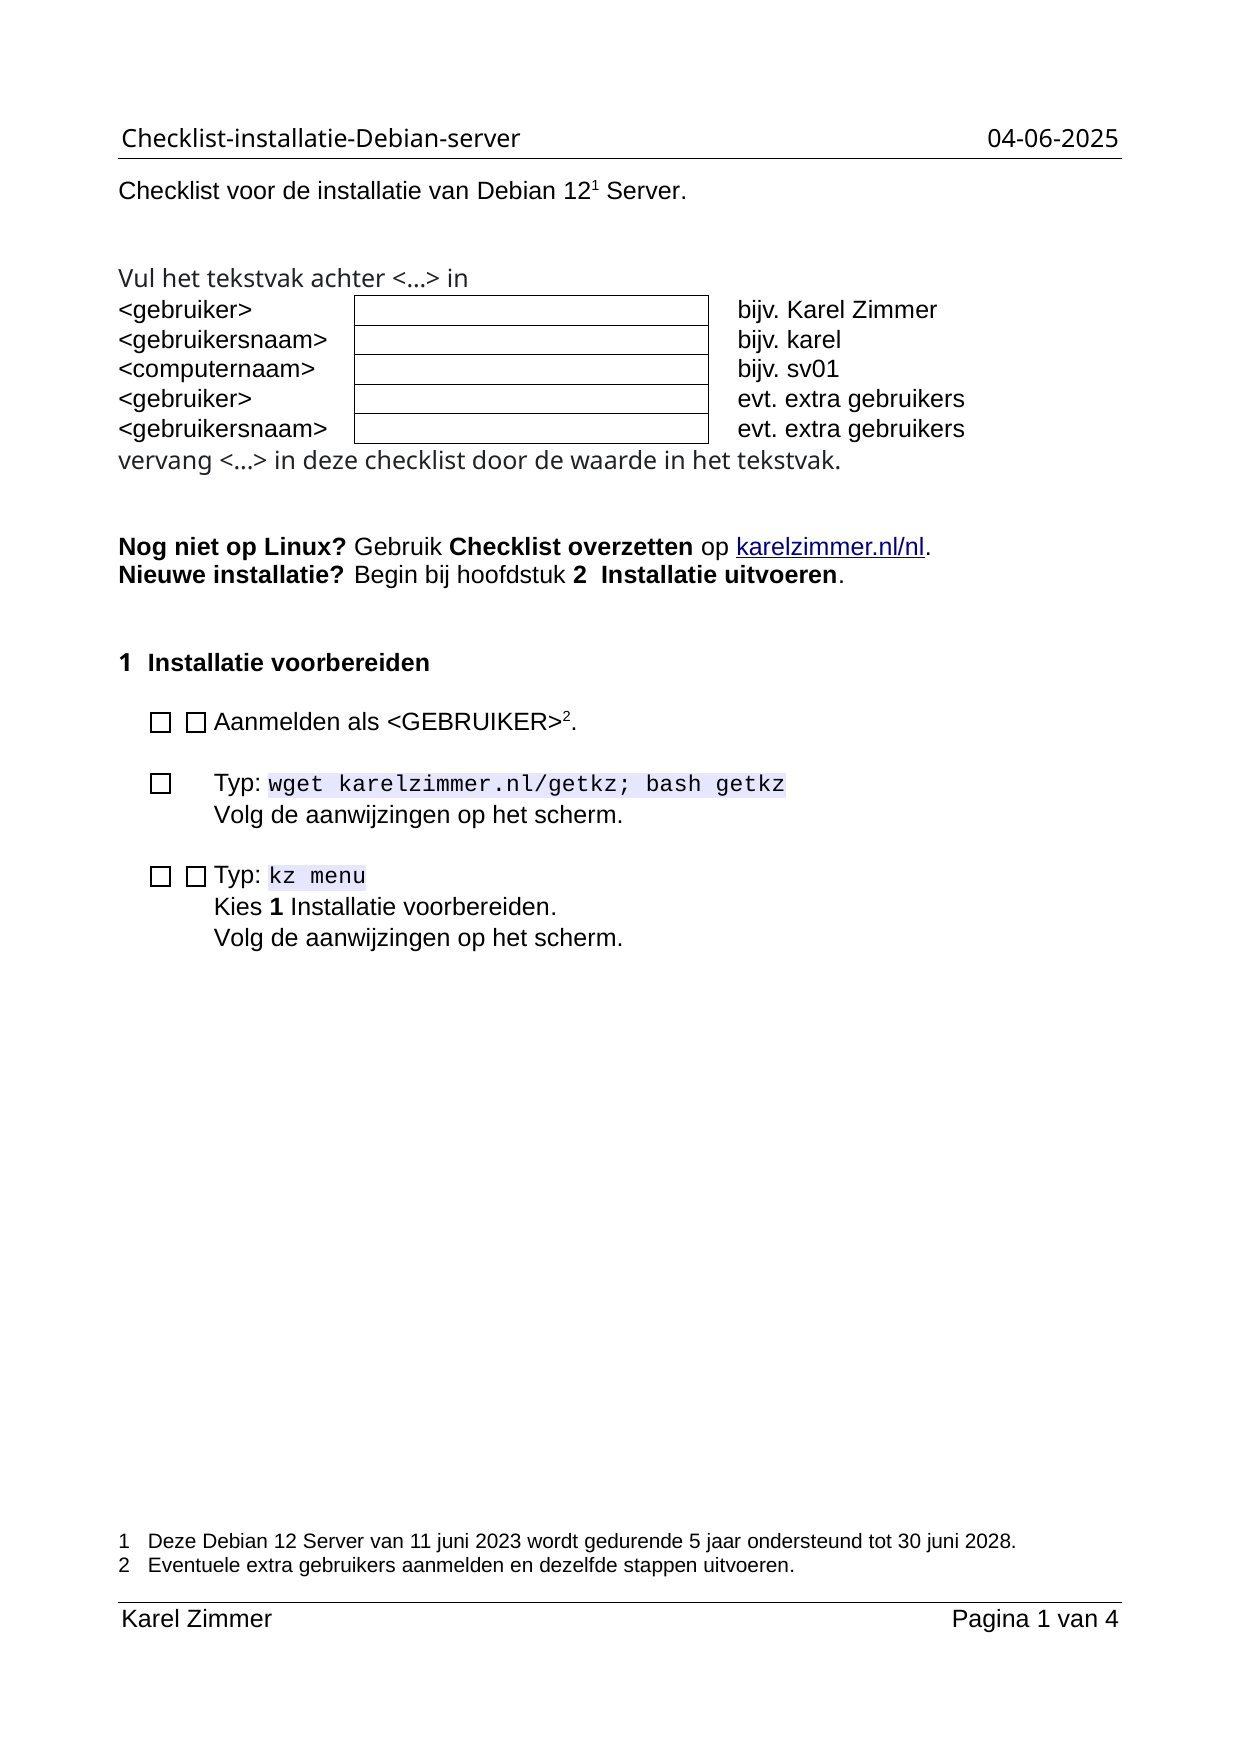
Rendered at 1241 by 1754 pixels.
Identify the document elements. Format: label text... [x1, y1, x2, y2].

table_cell Volg de aanwijzingen op het scherm. [213, 923, 1122, 953]
text <gebruikersnaam> [118, 325, 354, 354]
table_cell [177, 923, 213, 953]
text <gebruiker> [118, 295, 354, 325]
table_cell [142, 738, 177, 768]
table_cell [177, 768, 213, 799]
table_cell [142, 800, 177, 830]
table_cell [118, 923, 142, 953]
table_cell Typ: kz menu [213, 860, 1122, 892]
text <computernaam> [118, 354, 354, 384]
text Checklist voor de installatie van Debian 12 Server. [118, 177, 1122, 205]
table_cell Volg de aanwijzingen op het scherm. [213, 800, 1122, 830]
table_cell [118, 800, 142, 830]
table_cell [177, 830, 213, 860]
table_cell [142, 923, 177, 953]
table_header [177, 707, 213, 737]
table_cell [177, 738, 213, 768]
text bijv. karel [709, 325, 1122, 354]
table_header [142, 707, 177, 737]
table_cell [177, 800, 213, 830]
text Nieuwe installatie? Begin bij hoofdstuk 2 Installatie uitvoeren. [118, 561, 1122, 589]
table_cell [118, 830, 142, 860]
table_cell [118, 768, 142, 799]
table_cell [213, 830, 1122, 860]
text Nog niet op Linux? Gebruik Checklist overzetten op karelzimmer.nl/nl. [118, 533, 1122, 561]
list Installatie voorbereiden [118, 645, 1122, 679]
text Deze Debian 12 Server van 11 juni 2023 wordt gedurende 5 jaar ondersteund tot 30 juni 2028. [118, 1530, 1122, 1553]
table_cell [177, 892, 213, 922]
table_cell Kies 1 Installatie voorbereiden. [213, 892, 1122, 922]
table_cell [142, 860, 177, 892]
text vervang <...> in deze checklist door de waarde in het tekstvak. [118, 443, 1122, 477]
text evt. extra gebruikers [709, 384, 1122, 413]
table_cell [213, 738, 1122, 768]
table_header Aanmelden als <GEBRUIKER>. [213, 707, 1122, 737]
table_cell [142, 892, 177, 922]
text Vul het tekstvak achter <...> in [118, 261, 1122, 295]
table_cell [118, 892, 142, 922]
table_header [118, 707, 142, 737]
text bijv. Karel Zimmer [709, 295, 1122, 325]
table_cell [142, 830, 177, 860]
table_cell Typ: wget karelzimmer.nl/getkz; bash getkz [213, 768, 1122, 799]
text <gebruiker> [118, 384, 354, 413]
text evt. extra gebruikers [709, 413, 1122, 443]
text bijv. sv01 [709, 354, 1122, 384]
table_cell [118, 738, 142, 768]
text <gebruikersnaam> [118, 413, 354, 443]
table_cell [142, 768, 177, 799]
table_cell [118, 860, 142, 892]
table_cell [177, 860, 213, 892]
